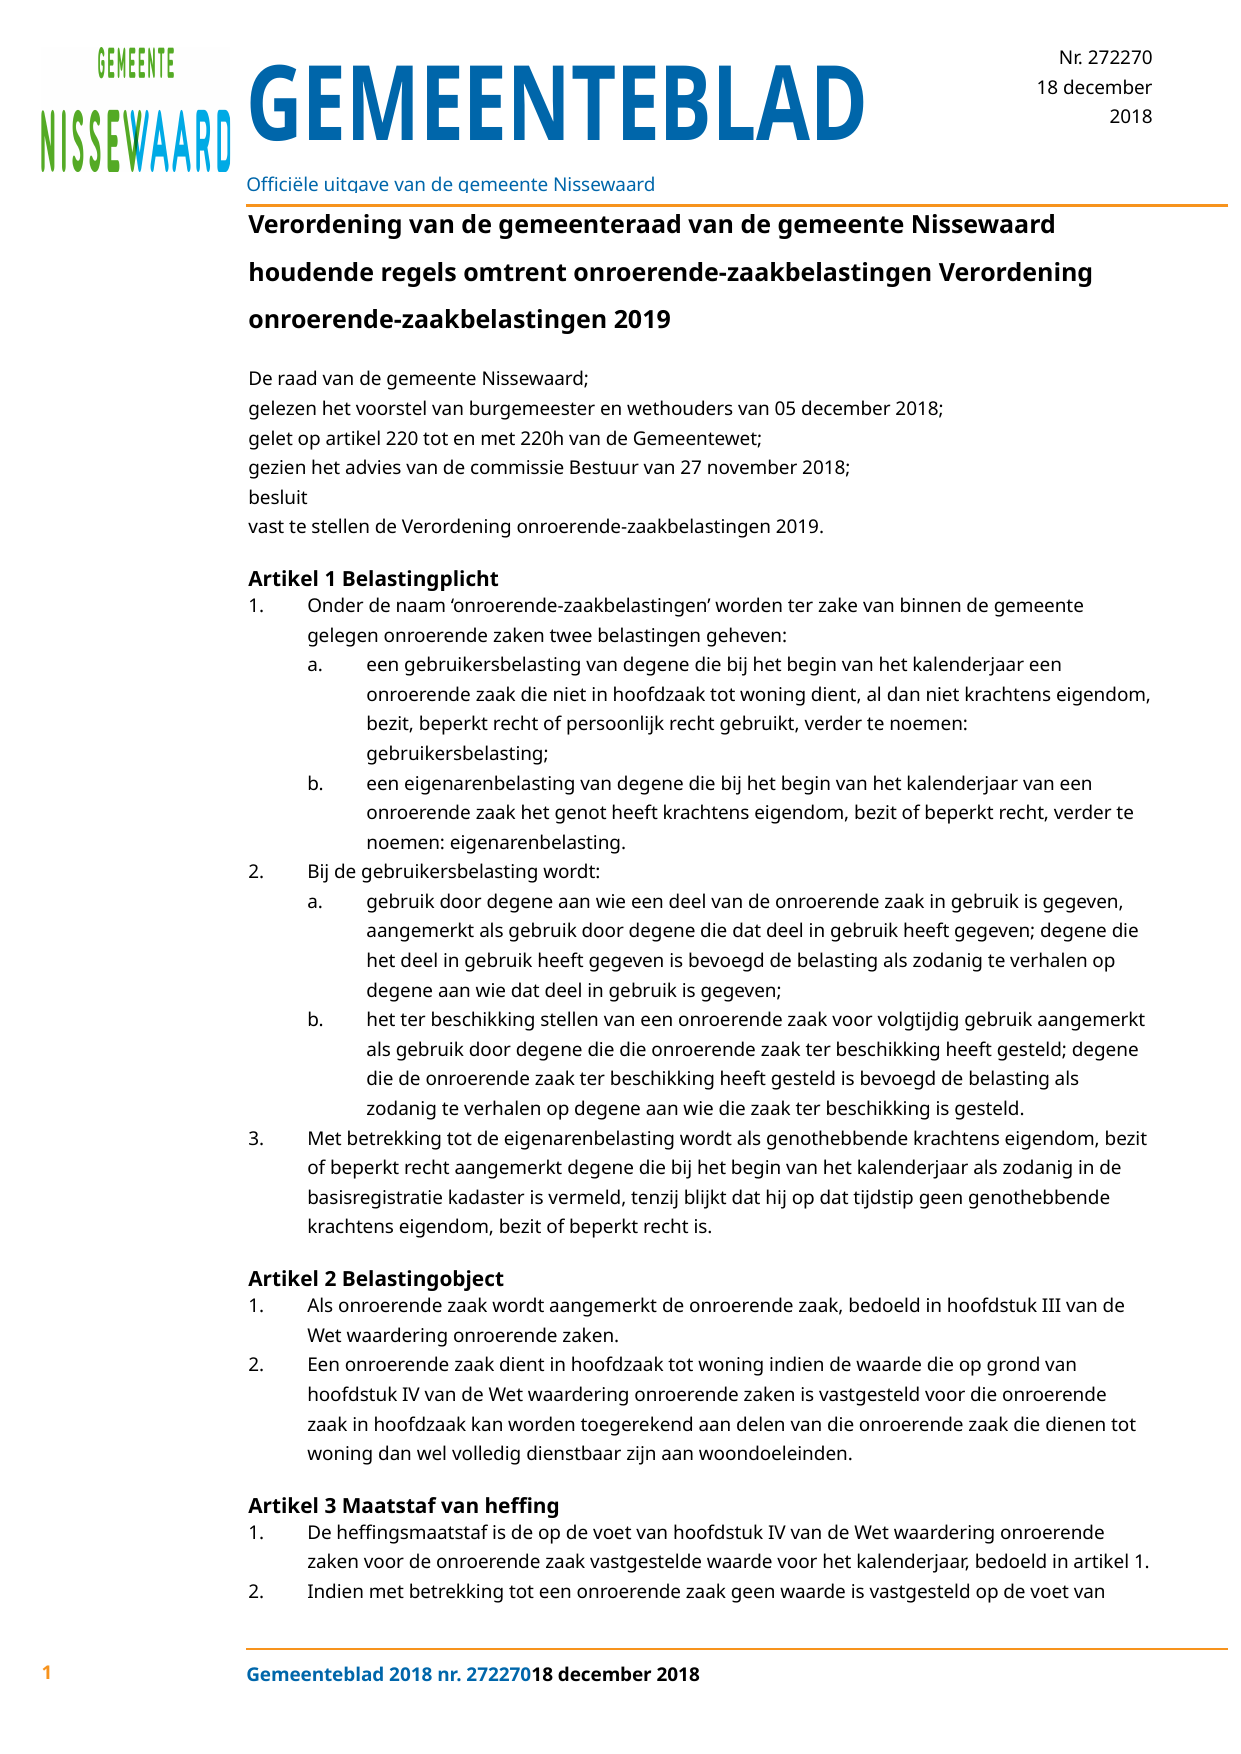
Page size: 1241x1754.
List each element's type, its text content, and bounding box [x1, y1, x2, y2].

picture [222, 122, 227, 160]
list een gebruikersbelasting van degene die bij het begin van het kalenderjaar een onroerende zaak die niet in hoofdzaak tot woning dient, al dan niet krachtens eigendom, bezit, beperkt recht of persoonlijk recht gebruikt, verder te noemen: gebruikersbelasting; [307, 651, 1152, 766]
list Onder de naam ‘onroerende-zaakbelastingen’ worden ter zake van binnen de gemeente gelegen onroerende zaken twee belastingen geheven: [248, 592, 1152, 648]
list Indien met betrekking tot een onroerende zaak geen waarde is vastgesteld op de voet van [248, 1578, 1152, 1604]
picture [41, 47, 231, 172]
list Bij de gebruikersbelasting wordt: [248, 858, 1152, 884]
picture [154, 157, 165, 172]
list een eigenarenbelasting van degene die bij het begin van het kalenderjaar van een onroerende zaak het genot heeft krachtens eigendom, bezit of beperkt recht, verder te noemen: eigenarenbelasting. [307, 770, 1152, 855]
text De raad van de gemeente Nissewaard; [248, 366, 1152, 391]
text Artikel 1 Belastingplicht [248, 564, 1152, 592]
list Een onroerende zaak dient in hoofdzaak tot woning indien de waarde die op grond van hoofdstuk IV van de Wet waardering onroerende zaken is vastgesteld voor die onroerende zaak in hoofdzaak kan worden toegerekend aan delen van die onroerende zaak die dienen tot woning dan wel volledig dienstbaar zijn aan woondoeleinden. [248, 1352, 1152, 1466]
text vast te stellen de Verordening onroerende-zaakbelastingen 2019. [248, 513, 1152, 539]
text gelezen het voorstel van burgemeester en wethouders van 05 december 2018; [248, 395, 1152, 421]
text gezien het advies van de commissie Bestuur van 27 november 2018; [248, 454, 1152, 480]
text Verordening van de gemeenteraad van de gemeente Nissewaard houdende regels omtrent onroerende-zaakbelastingen Verordening onroerende-zaakbelastingen 2019 [248, 207, 1152, 336]
text besluit [248, 484, 1152, 509]
list De heffingsmaatstaf is de op de voet van hoofdstuk IV van de Wet waardering onroerende zaken voor de onroerende zaak vastgestelde waarde voor het kalenderjaar, bedoeld in artikel 1. [248, 1519, 1152, 1574]
list gebruik door degene aan wie een deel van de onroerende zaak in gebruik is gegeven, aangemerkt als gebruik door degene die dat deel in gebruik heeft gegeven; degene die het deel in gebruik heeft gegeven is bevoegd de belasting als zodanig te verhalen op degene aan wie dat deel in gebruik is gegeven; [307, 888, 1152, 1003]
list het ter beschikking stellen van een onroerende zaak voor volgtijdig gebruik aangemerkt als gebruik door degene die die onroerende zaak ter beschikking heeft gesteld; degene die de onroerende zaak ter beschikking heeft gesteld is bevoegd de belasting als zodanig te verhalen op degene aan wie die zaak ter beschikking is gesteld. [307, 1006, 1152, 1121]
text Artikel 2 Belastingobject [248, 1264, 1152, 1292]
picture [200, 151, 206, 172]
list Als onroerende zaak wordt aangemerkt de onroerende zaak, bedoeld in hoofdstuk III van de Wet waardering onroerende zaken. [248, 1292, 1152, 1348]
picture [201, 122, 206, 138]
text gelet op artikel 220 tot en met 220h van de Gemeentewet; [248, 425, 1152, 450]
text Artikel 3 Maatstaf van heffing [248, 1491, 1152, 1519]
picture [176, 157, 187, 172]
list Met betrekking tot de eigenarenbelasting wordt als genothebbende krachtens eigendom, bezit of beperkt recht aangemerkt degene die bij het begin van het kalenderjaar als zodanig in de basisregistratie kadaster is vermeld, tenzij blijkt dat hij op dat tijdstip geen genothebbende krachtens eigendom, bezit of beperkt recht is. [248, 1125, 1152, 1239]
